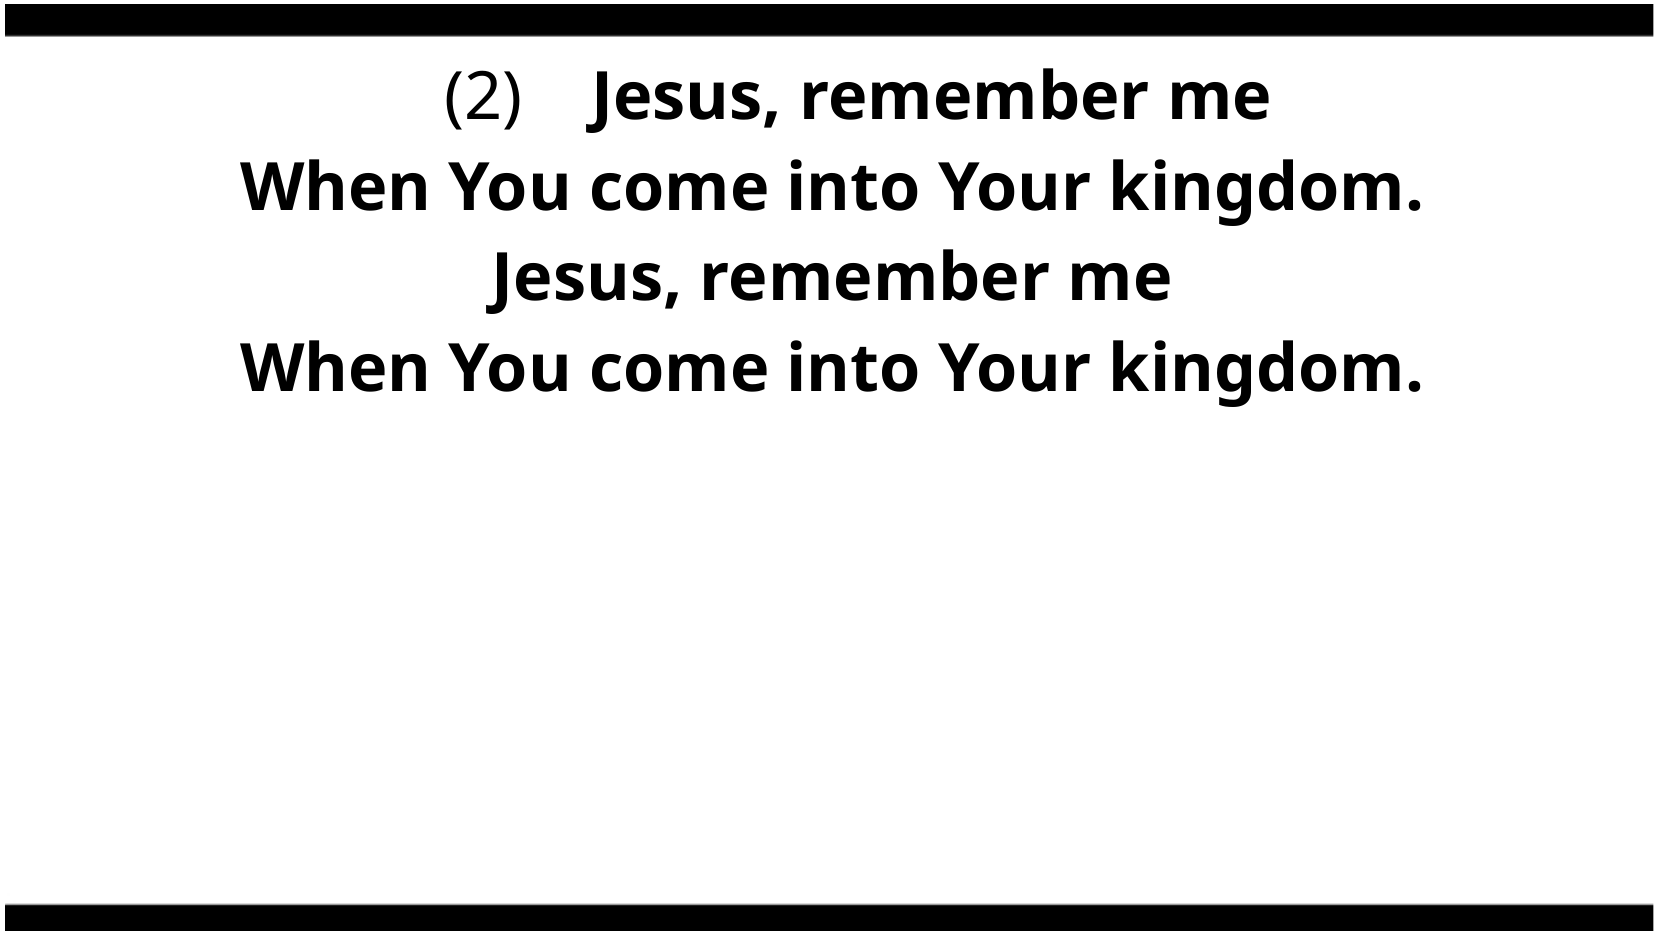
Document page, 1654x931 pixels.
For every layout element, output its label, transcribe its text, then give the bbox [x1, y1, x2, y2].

picture [5, 4, 1654, 931]
text_box (2) Jesus, remember me When You come into Your kingdom. Jesus, remember me When You come into Your kingdom. [75, 40, 1591, 411]
